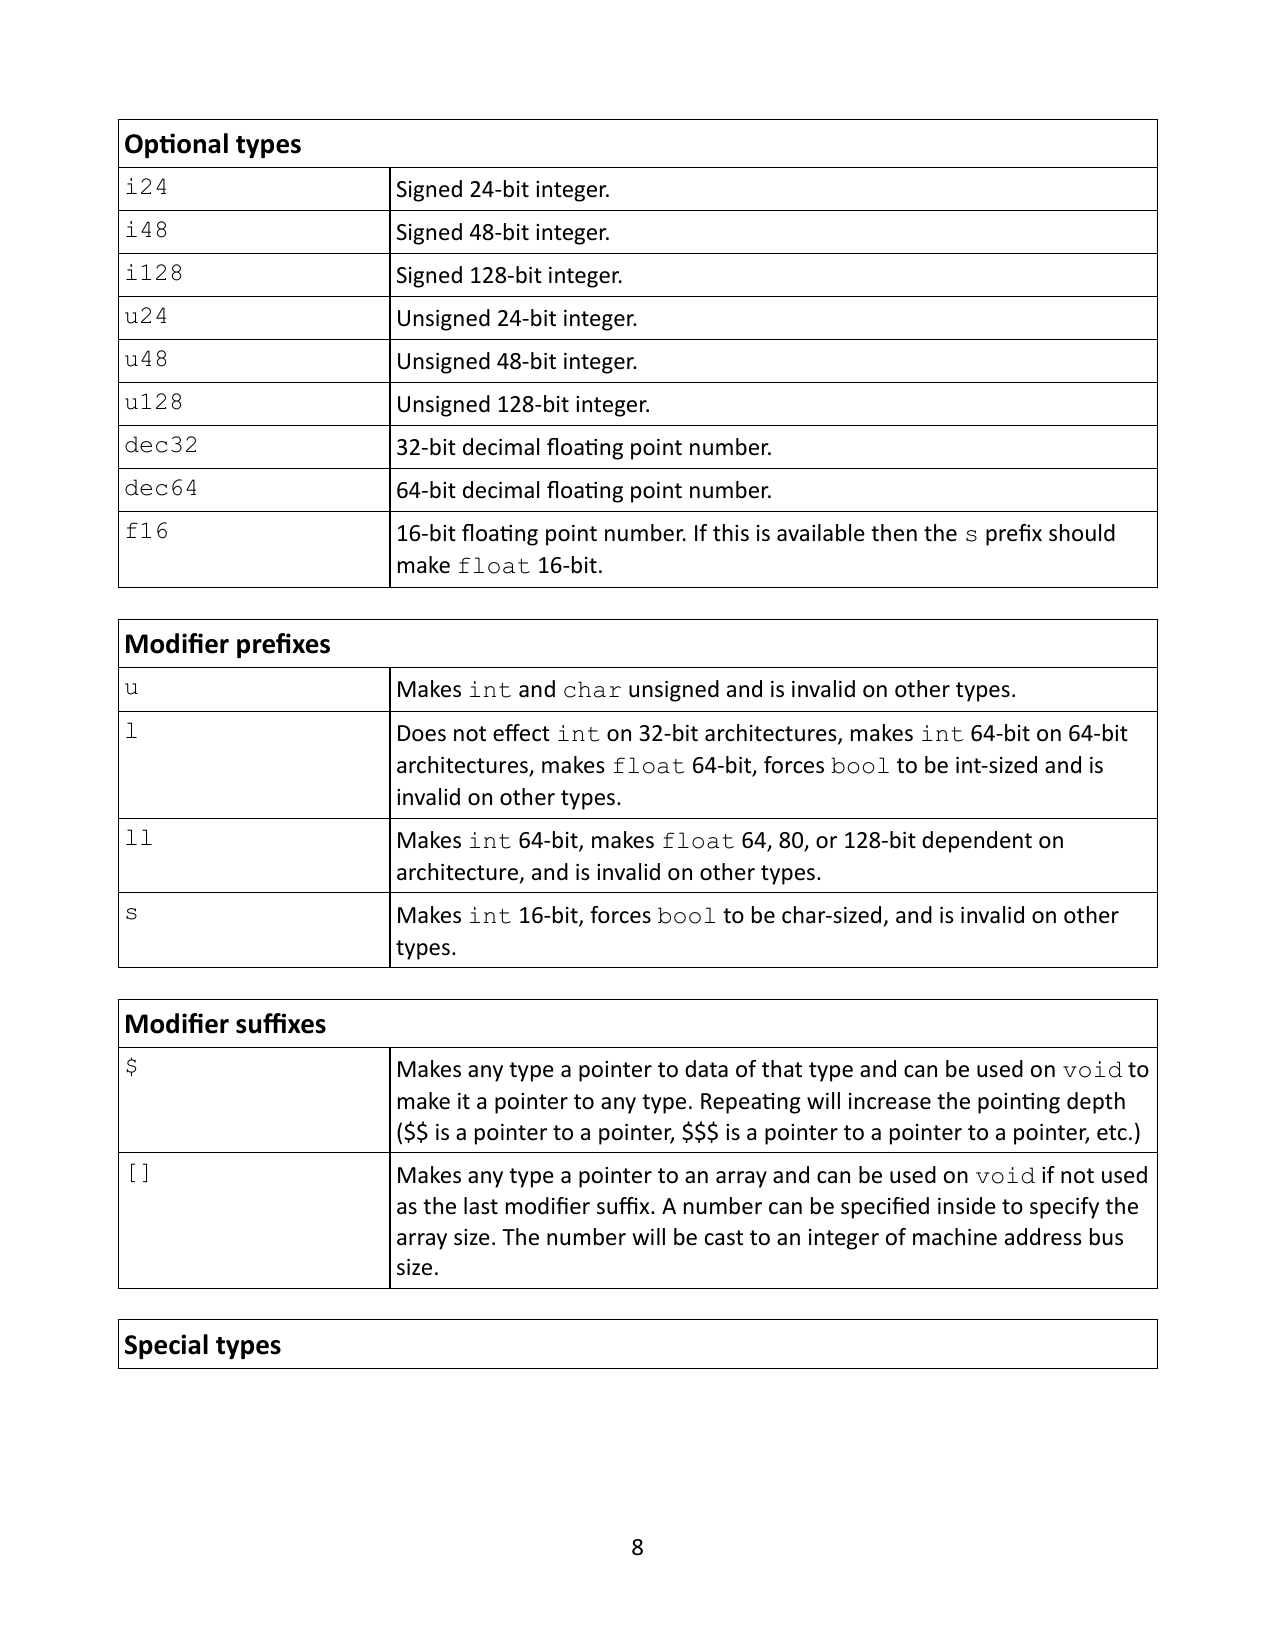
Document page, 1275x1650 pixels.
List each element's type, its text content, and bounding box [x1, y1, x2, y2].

table_cell i24 [119, 168, 389, 210]
table_header Optional types [119, 120, 1157, 167]
table_cell u128 [119, 383, 389, 425]
table_cell $ [119, 1048, 389, 1152]
table_cell i128 [119, 254, 389, 296]
table_cell 64-bit decimal floating point number. [391, 469, 1157, 511]
table_cell Signed 128-bit integer. [391, 254, 1157, 296]
table_cell f16 [119, 512, 389, 587]
table_cell Makes int and char unsigned and is invalid on other types. [391, 668, 1157, 711]
table_cell Makes any type a pointer to data of that type and can be used on void to make it a pointer to any type. Repeating will increase the pointing depth ($$ is a pointer to a pointer, $$$ is a pointer to a pointer to a pointer, etc.) [391, 1048, 1157, 1152]
table_cell u24 [119, 297, 389, 339]
table_header Modifier prefixes [119, 620, 1157, 667]
table_cell dec32 [119, 426, 389, 468]
table_cell u48 [119, 340, 389, 382]
table_cell dec64 [119, 469, 389, 511]
table_cell s [119, 893, 389, 967]
table_cell i48 [119, 211, 389, 253]
table_header Special types [119, 1320, 1157, 1367]
table_cell Unsigned 48-bit integer. [391, 340, 1157, 382]
table_cell Signed 48-bit integer. [391, 211, 1157, 253]
table_cell l [119, 712, 389, 817]
table_cell 32-bit decimal floating point number. [391, 426, 1157, 468]
table_cell Makes int 64-bit, makes float 64, 80, or 128-bit dependent on architecture, and is invalid on other types. [391, 819, 1157, 892]
table_cell Does not effect int on 32-bit architectures, makes int 64-bit on 64-bit architectures, makes float 64-bit, forces bool to be int-sized and is invalid on other types. [391, 712, 1157, 817]
table_header Modifier suffixes [119, 1000, 1157, 1047]
table_cell Makes int 16-bit, forces bool to be char-sized, and is invalid on other types. [391, 893, 1157, 967]
table_cell Signed 24-bit integer. [391, 168, 1157, 210]
table_cell Makes any type a pointer to an array and can be used on void if not used as the last modifier suffix. A number can be specified inside to specify the array size. The number will be cast to an integer of machine address bus size. [391, 1153, 1157, 1288]
table_cell Unsigned 24-bit integer. [391, 297, 1157, 339]
table_cell [] [119, 1153, 389, 1288]
table_cell u [119, 668, 389, 711]
table_cell Unsigned 128-bit integer. [391, 383, 1157, 425]
table_cell 16-bit floating point number. If this is available then the s prefix should make float 16-bit. [391, 512, 1157, 587]
table_cell ll [119, 819, 389, 892]
